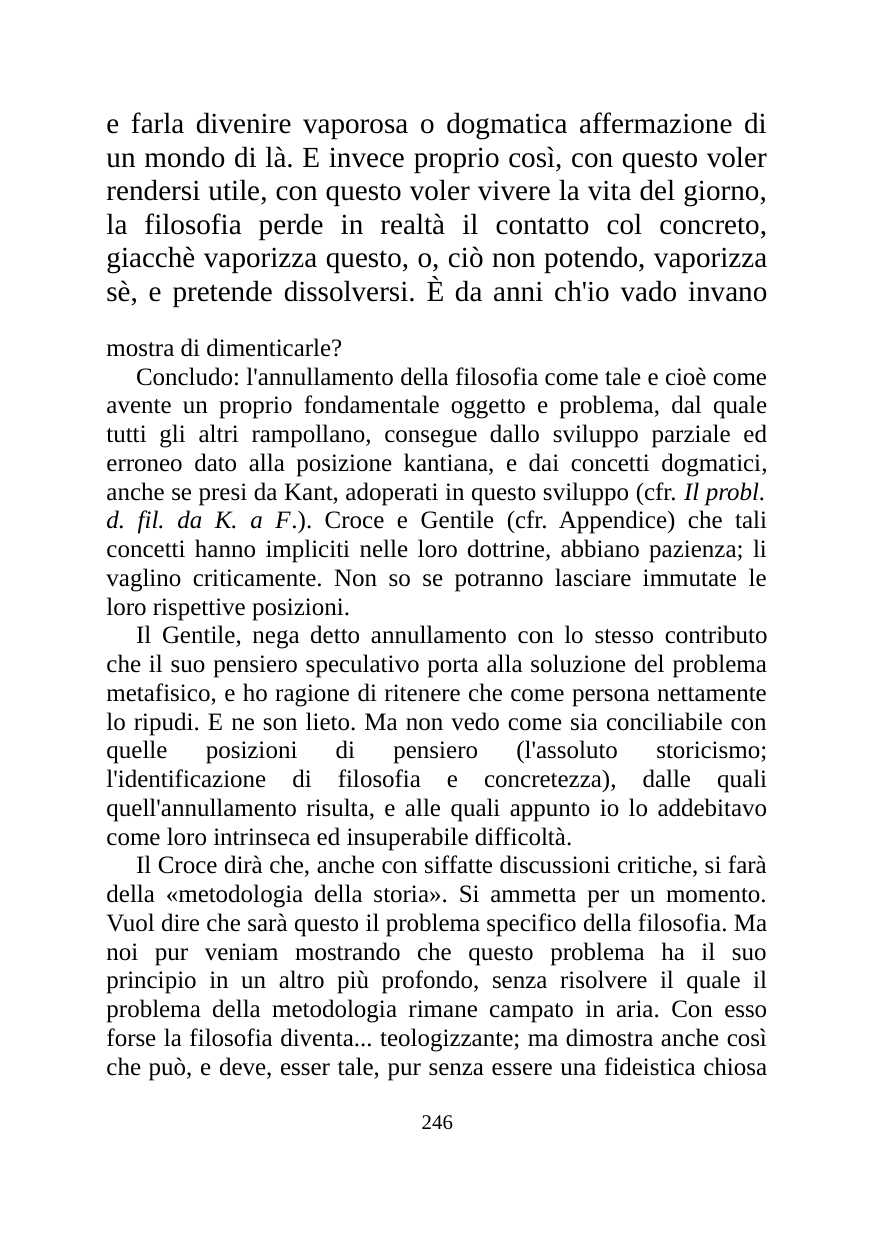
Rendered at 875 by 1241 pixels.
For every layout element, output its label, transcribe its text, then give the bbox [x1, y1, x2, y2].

text Il Gentile, nega detto annullamento con lo stesso contributo che il suo pensiero speculativo porta alla soluzione del problema metafisico, e ho ragione di ritenere che come persona nettamente lo ripudi. E ne son lieto. Ma non vedo come sia conciliabile con quelle posizioni di pensiero (l'assoluto storicismo; l'identificazione di filosofia e concretezza), dalle quali quell'annullamento risulta, e alle quali appunto io lo addebitavo come loro intrinseca ed insuperabile difficoltà. [106, 620, 768, 850]
text mostra di dimenticarle? [106, 333, 768, 362]
text e farla divenire vaporosa o dogmatica affermazione di un mondo di là. E invece proprio così, con questo voler rendersi utile, con questo voler vivere la vita del giorno, la filosofia perde in realtà il contatto col concreto, giacchè vaporizza questo, o, ciò non potendo, vaporizza sè, e pretende dissolversi. È da anni ch'io vado invano [106, 106, 768, 307]
text Concludo: l'annullamento della filosofia come tale e cioè come avente un proprio fondamentale oggetto e problema, dal quale tutti gli altri rampollano, consegue dallo sviluppo parziale ed erroneo dato alla posizione kantiana, e dai concetti dogmatici, anche se presi da Kant, adoperati in questo sviluppo (cfr. Il probl. d. fil. da K. a F.). Croce e Gentile (cfr. Appendice) che tali concetti hanno impliciti nelle loro dottrine, abbiano pazienza; li vaglino criticamente. Non so se potranno lasciare immutate le loro rispettive posizioni. [106, 362, 768, 620]
text Il Croce dirà che, anche con siffatte discussioni critiche, si farà della «metodologia della storia». Si ammetta per un momento. Vuol dire che sarà questo il problema specifico della filosofia. Ma noi pur veniam mostrando che questo problema ha il suo principio in un altro più profondo, senza risolvere il quale il problema della metodologia rimane campato in aria. Con esso forse la filosofia diventa... teologizzante; ma dimostra anche così che può, e deve, esser tale, pur senza essere una fideistica chiosa [106, 850, 768, 1080]
